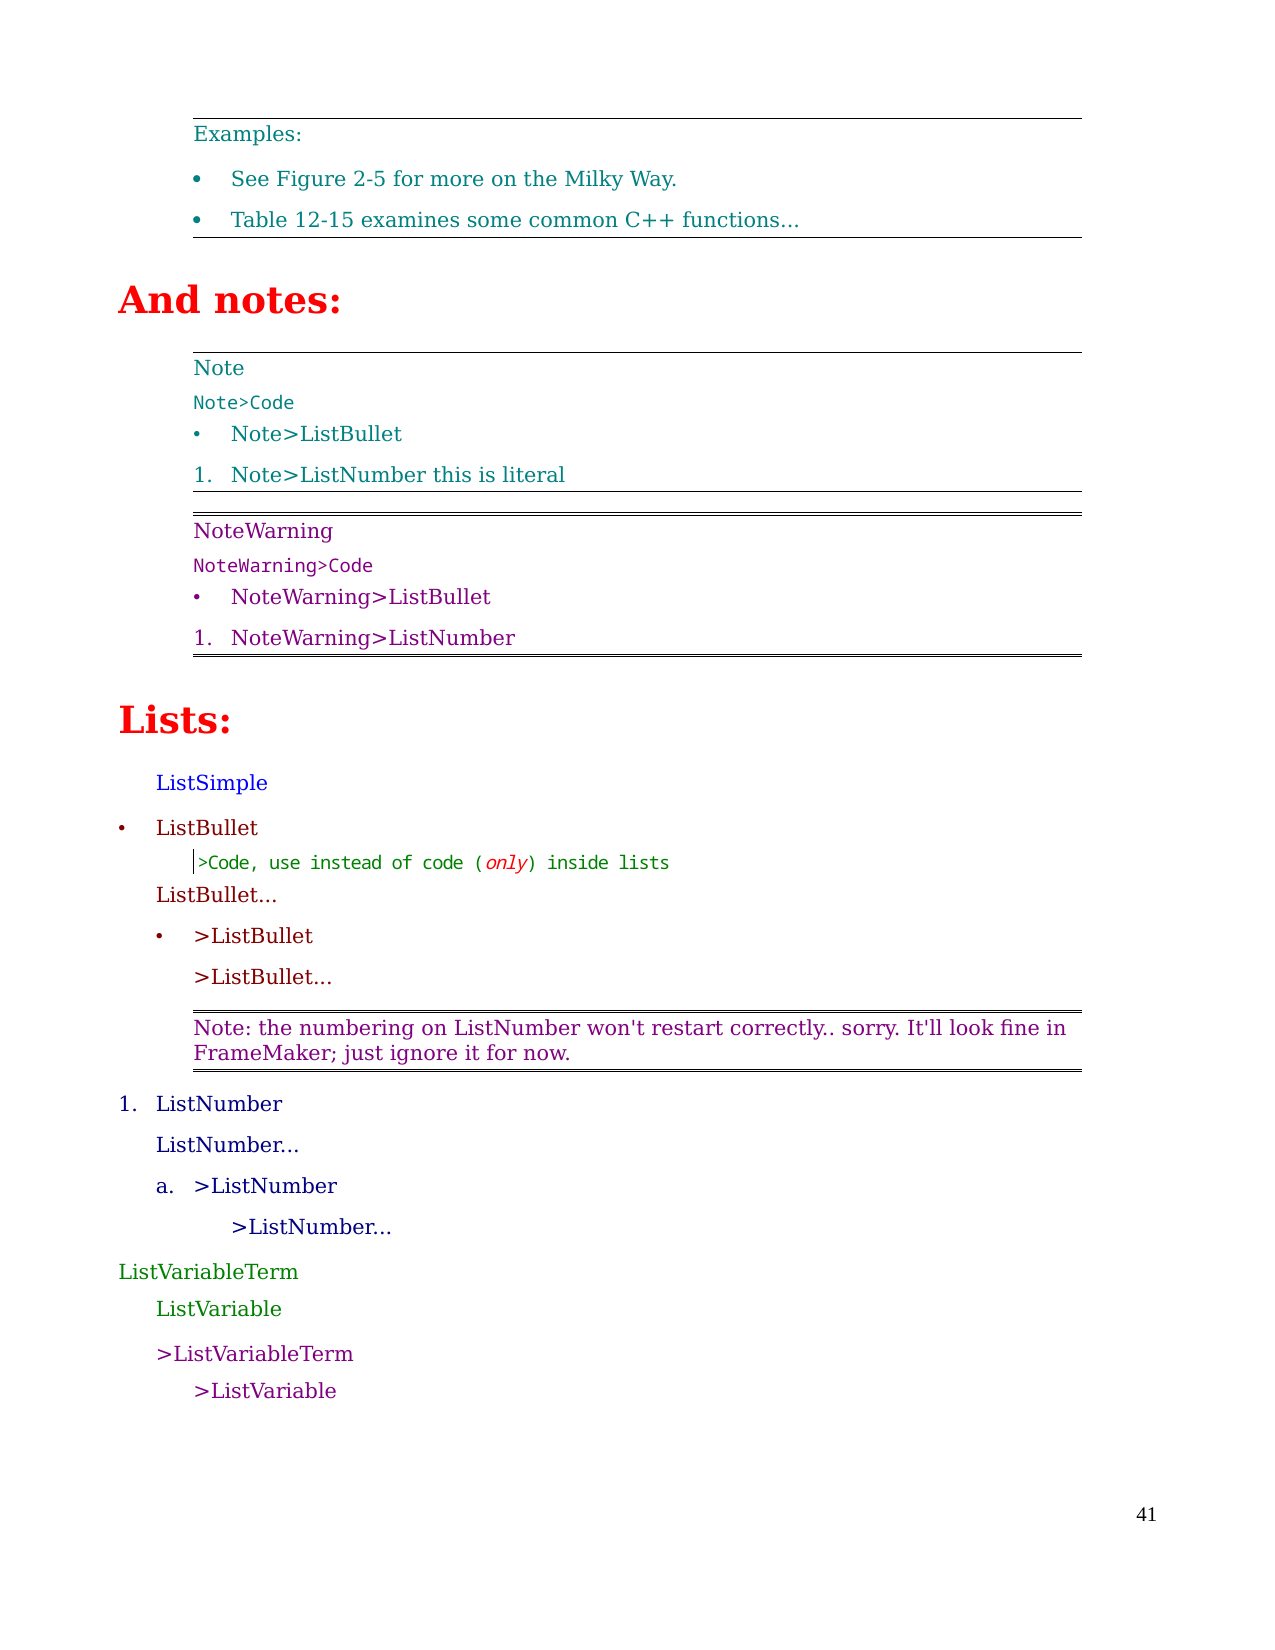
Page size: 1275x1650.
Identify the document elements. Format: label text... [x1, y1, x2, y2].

text Examples: [193, 119, 1082, 147]
text And notes: [118, 279, 1157, 323]
list >ListVariableTerm [156, 1342, 1157, 1366]
text Note: the numbering on ListNumber won't restart correctly.. sorry. It'll look fine in FrameMaker; just ignore it for now. [193, 1013, 1082, 1069]
list ListVariableTerm [118, 1260, 1157, 1284]
list ListSimple [156, 771, 1157, 796]
list >ListVariable [193, 1379, 1157, 1403]
list >ListBullet [156, 924, 1157, 948]
text Note [193, 353, 1082, 380]
text >Code, use instead of code (only) inside lists [194, 849, 1176, 874]
list >ListNumber [156, 1174, 1157, 1198]
list NoteWarning>ListBullet [193, 578, 1082, 609]
list NoteWarning>ListNumber [193, 619, 1082, 654]
list ListBullet [118, 816, 1157, 841]
list ListNumber... [156, 1133, 1157, 1157]
text Note>Code [193, 389, 1082, 414]
list Note>ListBullet [193, 418, 1082, 446]
list >ListBullet... [193, 965, 1157, 989]
list ListBullet... [156, 883, 1157, 907]
text NoteWarning [193, 516, 1082, 543]
list ListNumber [118, 1092, 1157, 1116]
list ListVariable [156, 1297, 1157, 1321]
text Lists: [118, 698, 1157, 742]
list Note>ListNumber this is literal [193, 459, 1082, 491]
list Table 12-15 examines some common C++ functions... [193, 204, 1082, 237]
list See Figure 2-5 for more on the Milky Way. [193, 163, 1082, 192]
text NoteWarning>Code [193, 549, 1082, 576]
list >ListNumber... [231, 1215, 1157, 1239]
